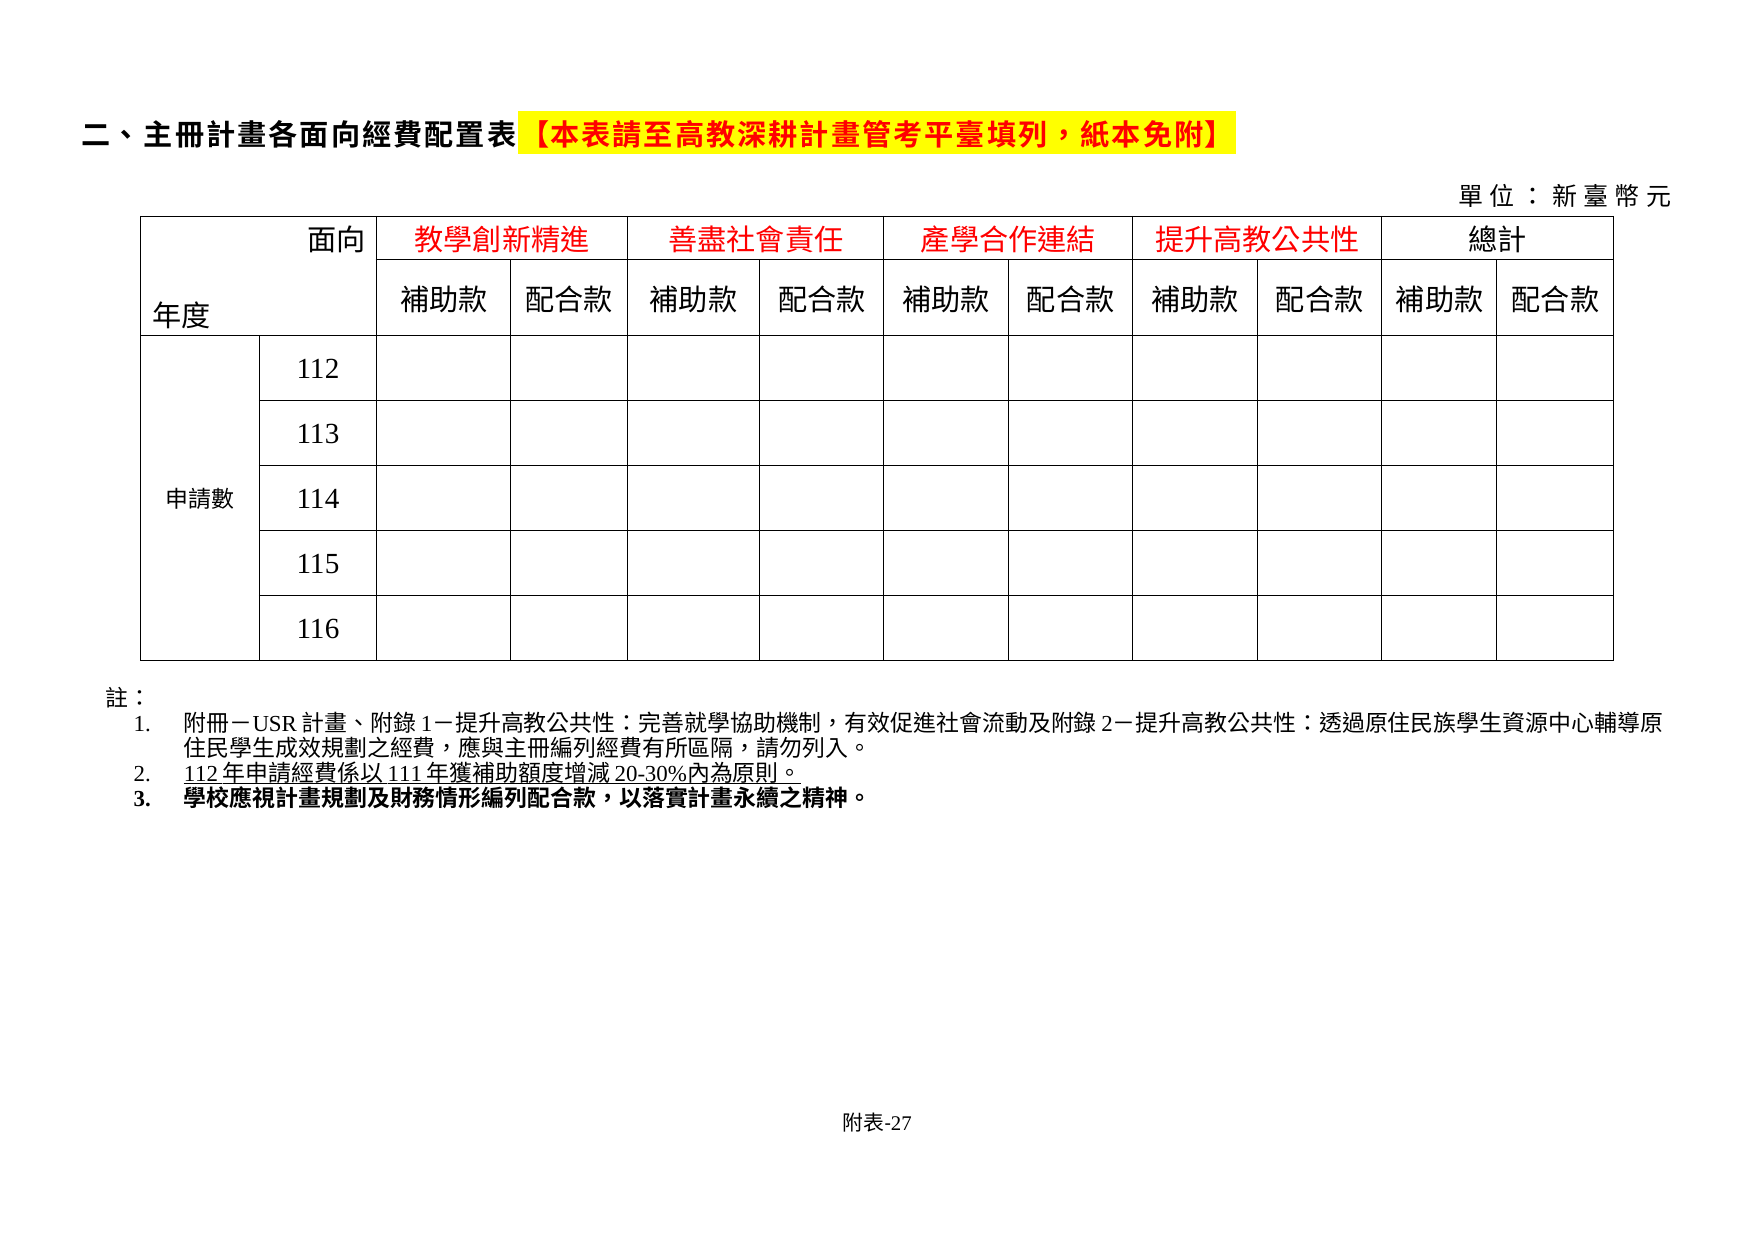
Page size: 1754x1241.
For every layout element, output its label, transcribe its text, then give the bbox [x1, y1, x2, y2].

table_cell 114 [260, 466, 376, 530]
table_header 總計 [1382, 217, 1613, 259]
table_cell [628, 401, 759, 465]
table_cell [1382, 531, 1496, 595]
table_cell 補助款 [377, 260, 510, 335]
table_cell [377, 531, 510, 595]
table_cell [884, 596, 1008, 660]
table_cell [760, 466, 883, 530]
table_cell [511, 336, 627, 400]
table_cell [1382, 596, 1496, 660]
table_cell 申請數 [141, 336, 259, 660]
table_cell [760, 401, 883, 465]
table_cell [884, 336, 1008, 400]
list 附冊－USR計畫、附錄1－提升高教公共性：完善就學協助機制，有效促進社會流動及附錄2－提升高教公共性：透過原住民族學生資源中心輔導原住民學生成效規劃之經費，應與主冊編列經費有所區隔，請勿列入。 [133, 711, 1674, 761]
table_cell [377, 401, 510, 465]
table_cell [884, 401, 1008, 465]
table_cell [1497, 336, 1613, 400]
table_cell 116 [260, 596, 376, 660]
table_header 善盡社會責任 [628, 217, 883, 259]
table_cell [1009, 531, 1132, 595]
table_cell [1133, 466, 1257, 530]
table_cell 補助款 [884, 260, 1008, 335]
table_cell [511, 401, 627, 465]
table_cell [377, 466, 510, 530]
table_cell [1258, 466, 1381, 530]
table_cell [377, 596, 510, 660]
table_cell [1497, 596, 1613, 660]
table_cell 配合款 [1258, 260, 1381, 335]
table_cell [1382, 401, 1496, 465]
text 註： [105, 686, 1674, 711]
table_cell [628, 596, 759, 660]
table_cell [1258, 336, 1381, 400]
list 學校應視計畫規劃及財務情形編列配合款，以落實計畫永續之精神。 [133, 786, 1674, 811]
table_cell 配合款 [1497, 260, 1613, 335]
table_cell [1497, 531, 1613, 595]
table_header 產學合作連結 [884, 217, 1132, 259]
table_cell 115 [260, 531, 376, 595]
table_cell [1258, 531, 1381, 595]
table_cell [1133, 401, 1257, 465]
table_cell 配合款 [1009, 260, 1132, 335]
text 單位：新臺幣元 [80, 153, 1674, 216]
table_cell [1133, 531, 1257, 595]
table_cell [1009, 401, 1132, 465]
table_header 提升高教公共性 [1133, 217, 1381, 259]
table_cell [1133, 336, 1257, 400]
table_cell [1497, 466, 1613, 530]
table_cell [884, 466, 1008, 530]
table_cell [628, 531, 759, 595]
table_cell [1382, 466, 1496, 530]
table_cell [1009, 596, 1132, 660]
table_cell [511, 531, 627, 595]
table_cell 113 [260, 401, 376, 465]
table_cell [1497, 401, 1613, 465]
table_cell [1258, 596, 1381, 660]
table_cell [760, 336, 883, 400]
table_cell [1009, 466, 1132, 530]
table_cell [628, 336, 759, 400]
table_cell [760, 531, 883, 595]
table_cell [1133, 596, 1257, 660]
table_cell [760, 596, 883, 660]
table_cell [1382, 336, 1496, 400]
text 二、主冊計畫各面向經費配置表【本表請至高教深耕計畫管考平臺填列，紙本免附】 [80, 91, 1674, 153]
table_header 教學創新精進 [377, 217, 627, 259]
table_cell [377, 336, 510, 400]
table_cell [1009, 336, 1132, 400]
table_cell [884, 531, 1008, 595]
table_cell 補助款 [628, 260, 759, 335]
table_cell [628, 466, 759, 530]
table_header 面向 年度 [141, 217, 376, 335]
table_cell 補助款 [1133, 260, 1257, 335]
table_cell 配合款 [511, 260, 627, 335]
table_cell [1258, 401, 1381, 465]
table_cell 補助款 [1382, 260, 1496, 335]
list 112年申請經費係以111年獲補助額度增減20-30%內為原則。 [133, 761, 1674, 786]
table_cell 配合款 [760, 260, 883, 335]
table_cell [511, 596, 627, 660]
table_cell 112 [260, 336, 376, 400]
table_cell [511, 466, 627, 530]
